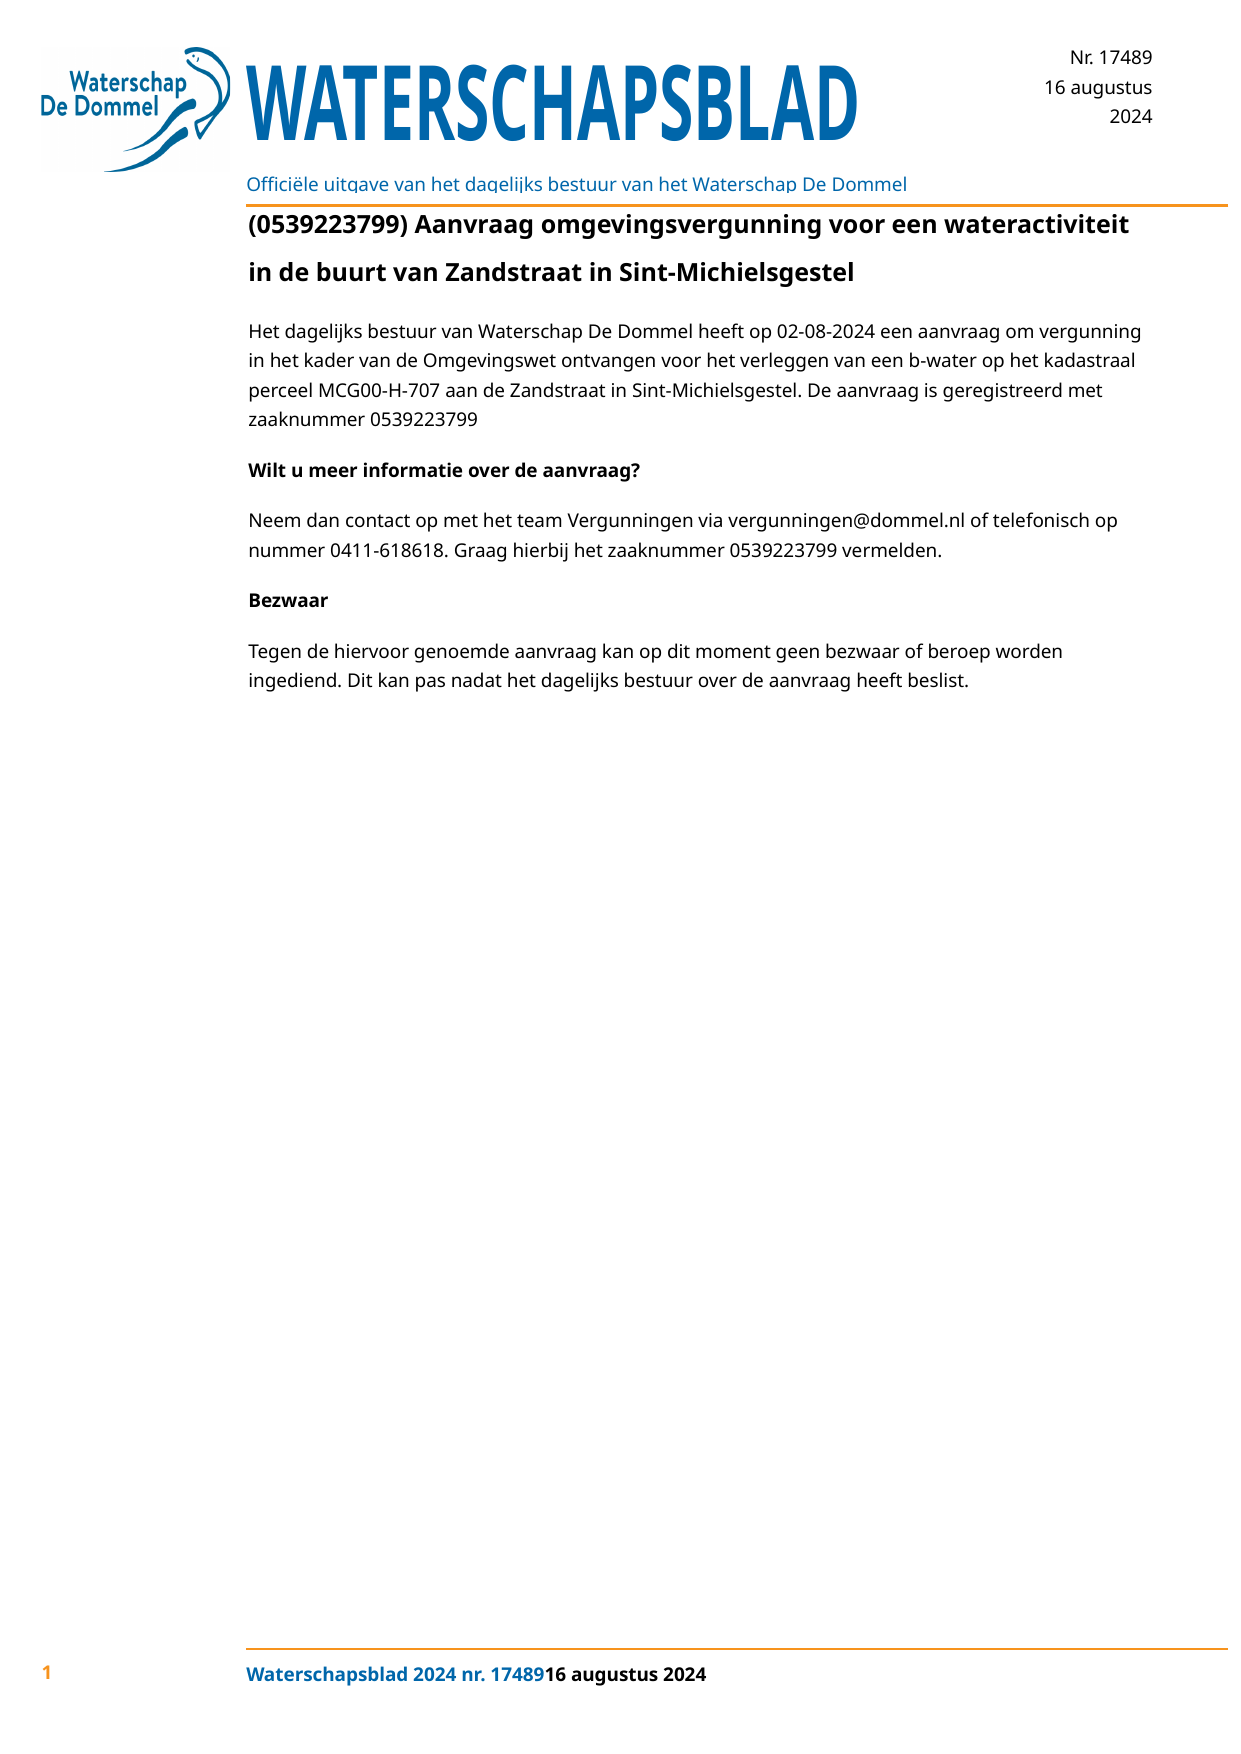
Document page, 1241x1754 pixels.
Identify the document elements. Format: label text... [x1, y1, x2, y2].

text (0539223799) Aanvraag omgevingsvergunning voor een wateractiviteit in de buurt van Zandstraat in Sint-Michielsgestel [248, 207, 1152, 288]
text Bezwaar [248, 587, 1152, 613]
text Tegen de hiervoor genoemde aanvraag kan op dit moment geen bezwaar of beroep worden ingediend. Dit kan pas nadat het dagelijks bestuur over de aanvraag heeft beslist. [248, 638, 1152, 693]
text Wilt u meer informatie over de aanvraag? [248, 457, 1152, 483]
picture [45, 99, 51, 111]
text Neem dan contact op met het team Vergunningen via vergunningen@dommel.nl of telefonisch op nummer 0411-618618. Graag hierbij het zaaknummer 0539223799 vermelden. [248, 507, 1152, 563]
picture [204, 47, 231, 76]
picture [41, 47, 231, 172]
picture [198, 118, 210, 131]
text Het dagelijks bestuur van Waterschap De Dommel heeft op 02-08-2024 een aanvraag om vergunning in het kader van de Omgevingswet ontvangen voor het verleggen van een b-water op het kadastraal perceel MCG00-H-707 aan de Zandstraat in Sint-Michielsgestel. De aanvraag is geregistreerd met zaaknummer 0539223799 [248, 318, 1152, 432]
